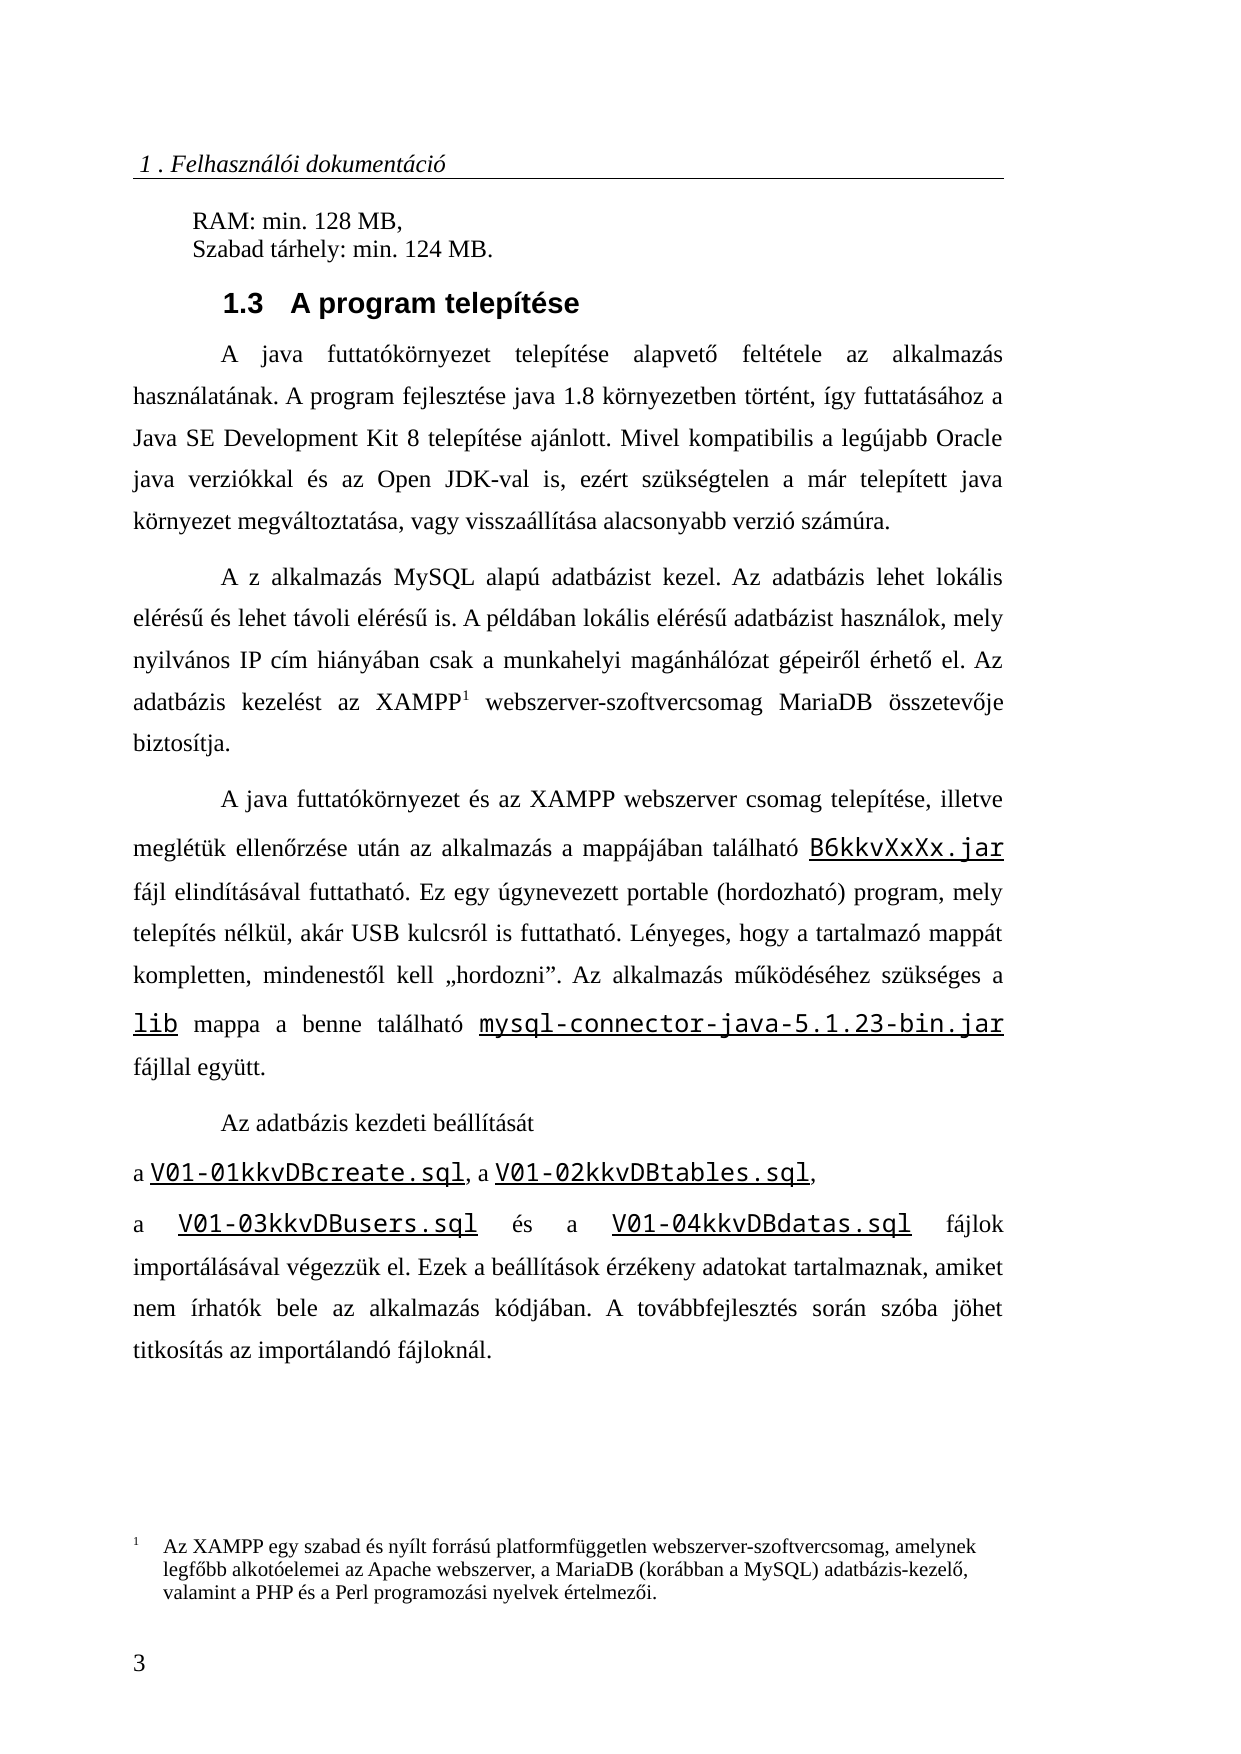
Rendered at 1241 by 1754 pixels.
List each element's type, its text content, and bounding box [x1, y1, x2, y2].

text A java futtatókörnyezet és az XAMPP webszerver csomag telepítése, illetve meglétük ellenőrzése után az alkalmazás a mappájában található B6kkvXxXx.jar fájl elindításával futtatható. Ez egy úgynevezett portable (hordozható) program, mely telepítés nélkül, akár USB kulcsról is futtatható. Lényeges, hogy a tartalmazó mappát kompletten, mindenestől kell „hordozni”. Az alkalmazás működéséhez szükséges a lib mappa a benne található mysql-connector-java-5.1.23-bin.jar fájllal együtt. [133, 785, 1004, 1081]
list Szabad tárhely: min. 124 MB. [192, 235, 1004, 263]
text A z alkalmazás MySQL alapú adatbázist kezel. Az adatbázis lehet lokális elérésű és lehet távoli elérésű is. A példában lokális elérésű adatbázist használok, mely nyilvános IP cím hiányában csak a munkahelyi magánhálózat gépeiről érhető el. Az adatbázis kezelést az XAMPP webszerver-szoftvercsomag MariaDB összetevője biztosítja. [133, 563, 1004, 757]
text Az adatbázis kezdeti beállítását a V01-01kkvDBcreate.sql, a V01-02kkvDBtables.sql, a V01-03kkvDBusers.sql és a V01-04kkvDBdatas.sql fájlok importálásával végezzük el. Ezek a beállítások érzékeny adatokat tartalmaznak, amiket nem írhatók bele az alkalmazás kódjában. A továbbfejlesztés során szóba jöhet titkosítás az importálandó fájloknál. [133, 1109, 1004, 1364]
text A java futtatókörnyezet telepítése alapvető feltétele az alkalmazás használatának. A program fejlesztése java 1.8 környezetben történt, így futtatásához a Java SE Development Kit 8 telepítése ajánlott. Mivel kompatibilis a legújabb Oracle java verziókkal és az Open JDK-val is, ezért szükségtelen a már telepített java környezet megváltoztatása, vagy visszaállítása alacsonyabb verzió számúra. [133, 341, 1004, 534]
subtitle A program telepítése [272, 287, 1004, 320]
text Az XAMPP egy szabad és nyílt forrású platformfüggetlen webszerver-szoftvercsomag, amelynek legfőbb alkotóelemei az Apache webszerver, a MariaDB (korábban a MySQL) adatbázis-kezelő, valamint a PHP és a Perl programozási nyelvek értelmezői. [133, 1535, 1004, 1604]
list RAM: min. 128 MB, [192, 207, 1004, 235]
